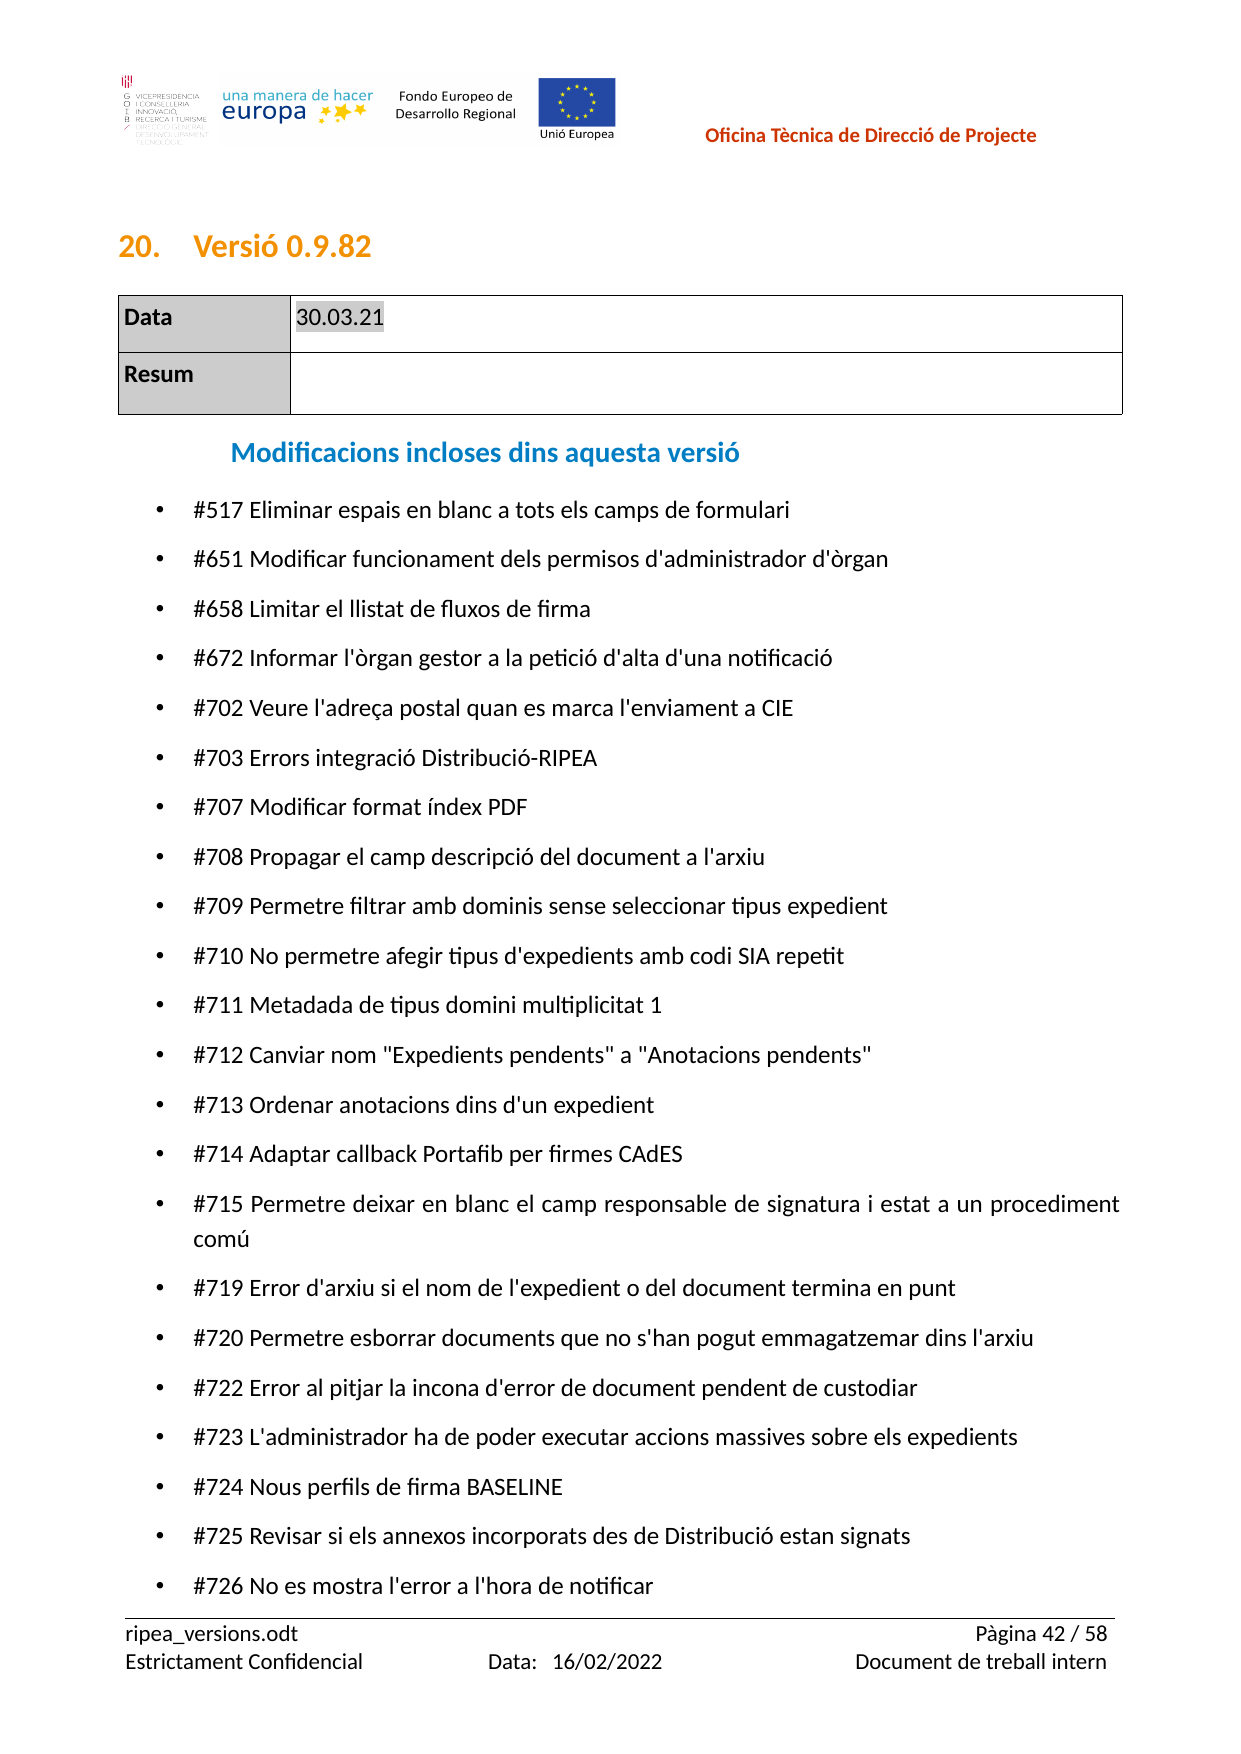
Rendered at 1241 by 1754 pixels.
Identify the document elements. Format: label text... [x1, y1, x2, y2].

list #702 Veure l'adreça postal quan es marca l'enviament a CIE [156, 692, 1122, 723]
list #672 Informar l'òrgan gestor a la petició d'alta d'una notificació [156, 642, 1122, 673]
subtitle Versió 0.9.82 [118, 225, 1122, 266]
list #709 Permetre filtrar amb dominis sense seleccionar tipus expedient [156, 890, 1122, 921]
list #658 Limitar el llistat de fluxos de firma [156, 593, 1122, 623]
list #712 Canviar nom "Expedients pendents" a "Anotacions pendents" [156, 1039, 1122, 1070]
list #713 Ordenar anotacions dins d'un expedient [156, 1089, 1122, 1119]
list #724 Nous perfils de firma BASELINE [156, 1471, 1122, 1501]
table_header Data [119, 296, 290, 352]
list #711 Metadada de tipus domini multiplicitat 1 [156, 989, 1122, 1020]
list #710 No permetre afegir tipus d'expedients amb codi SIA repetit [156, 940, 1122, 971]
picture [219, 73, 621, 147]
picture [118, 73, 213, 147]
list #726 No es mostra l'error a l'hora de notificar [156, 1570, 1122, 1601]
list #719 Error d'arxiu si el nom de l'expedient o del document termina en punt [156, 1272, 1122, 1303]
subtitle Modificacions incloses dins aquesta versió [153, 434, 1122, 470]
list #708 Propagar el camp descripció del document a l'arxiu [156, 841, 1122, 871]
list #725 Revisar si els annexos incorporats des de Distribució estan signats [156, 1520, 1122, 1551]
list #651 Modificar funcionament dels permisos d'administrador d'òrgan [156, 543, 1122, 574]
list #722 Error al pitjar la incona d'error de document pendent de custodiar [156, 1372, 1122, 1402]
list #703 Errors integració Distribució-RIPEA [156, 742, 1122, 772]
list #517 Eliminar espais en blanc a tots els camps de formulari [156, 494, 1122, 524]
list #715 Permetre deixar en blanc el camp responsable de signatura i estat a un procediment comú [156, 1188, 1122, 1253]
list #720 Permetre esborrar documents que no s'han pogut emmagatzemar dins l'arxiu [156, 1322, 1122, 1353]
table_cell [291, 353, 1122, 414]
list #707 Modificar format índex PDF [156, 791, 1122, 822]
table_header 30.03.21 [291, 296, 1122, 352]
list #723 L'administrador ha de poder executar accions massives sobre els expedients [156, 1421, 1122, 1452]
table_cell Resum [119, 353, 290, 414]
list #714 Adaptar callback Portafib per firmes CAdES [156, 1138, 1122, 1169]
